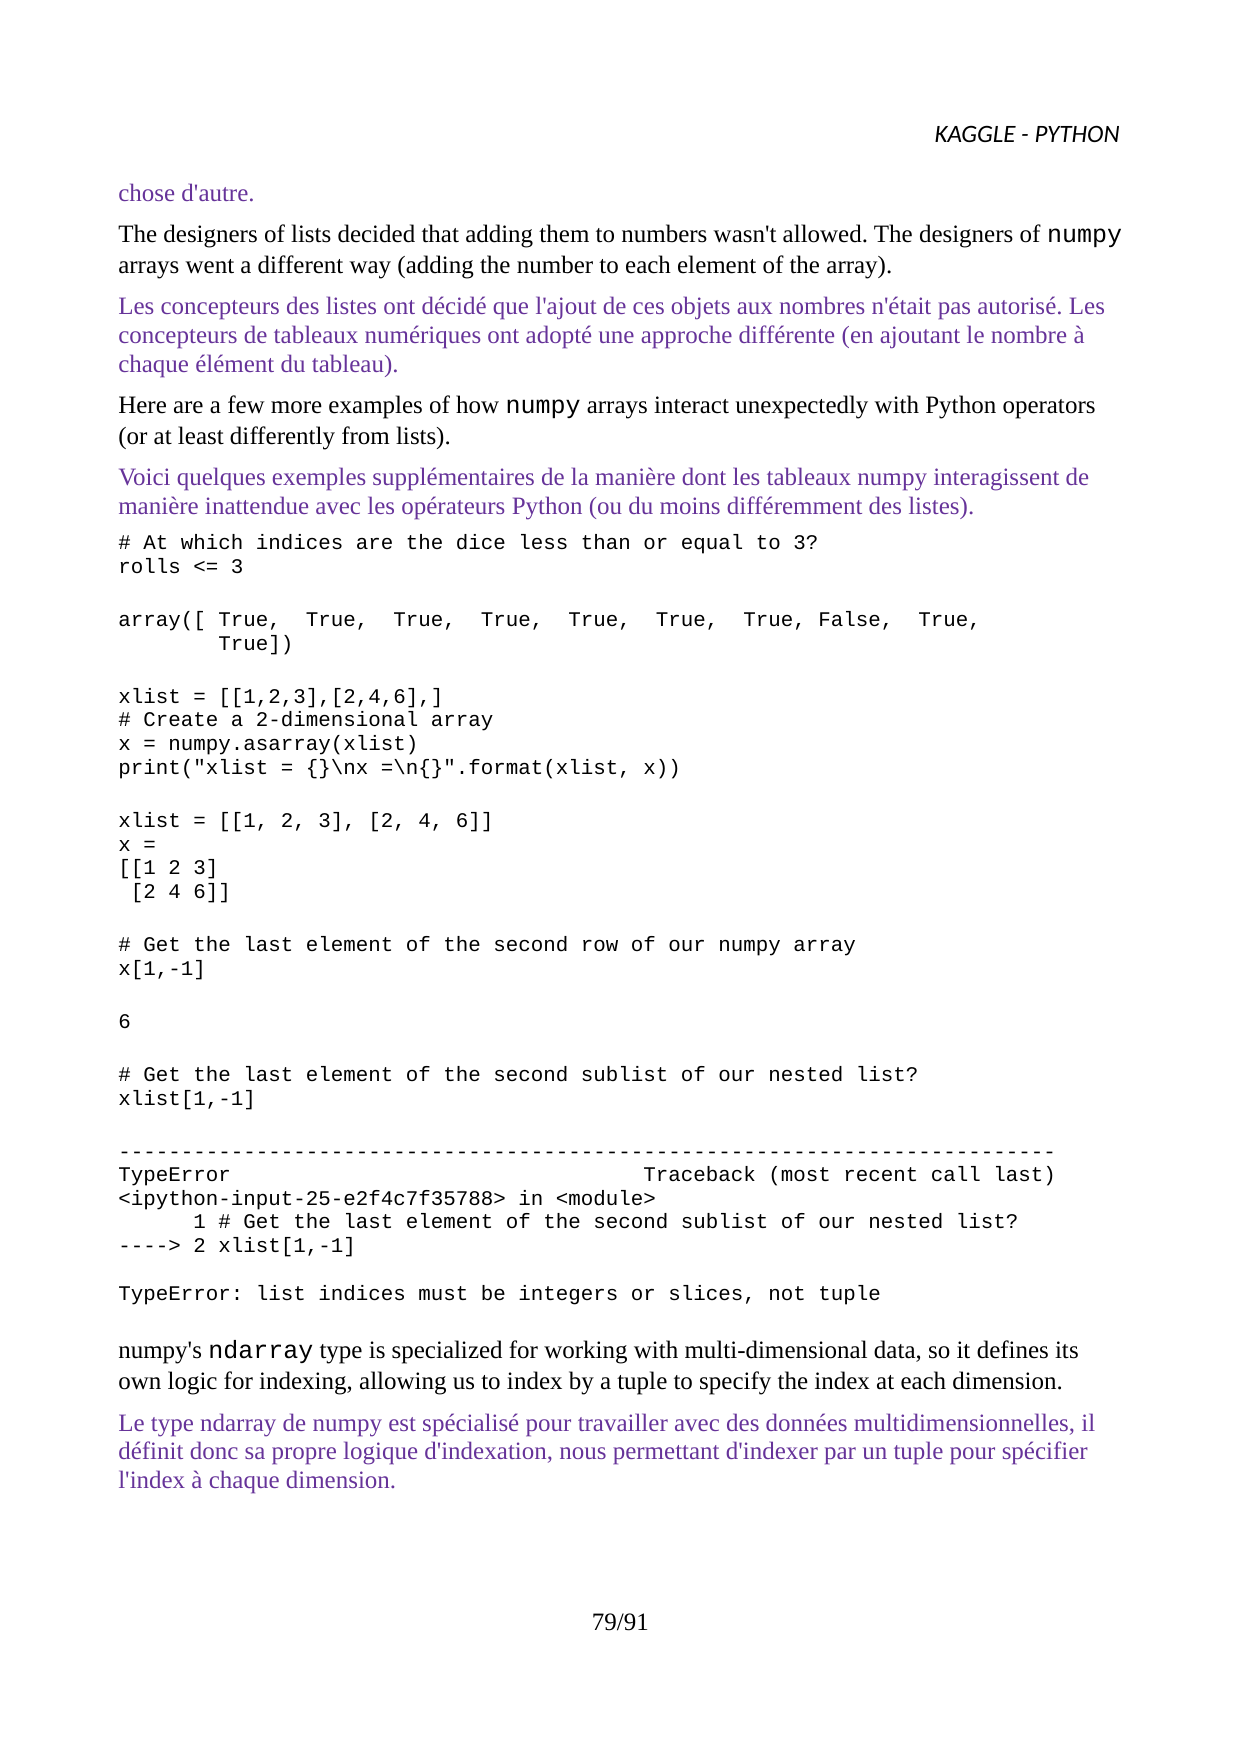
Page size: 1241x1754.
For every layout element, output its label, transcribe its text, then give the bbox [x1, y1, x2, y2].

text TypeError: list indices must be integers or slices, not tuple [118, 1282, 1122, 1306]
text ----> 2 xlist[1,-1] [118, 1235, 1122, 1259]
text [2 4 6]] [118, 881, 1122, 904]
text True]) [118, 633, 1122, 656]
text xlist[1,-1] [118, 1087, 1122, 1111]
text x[1,-1] [118, 958, 1122, 981]
text Voici quelques exemples supplémentaires de la manière dont les tableaux numpy interagissent de manière inattendue avec les opérateurs Python (ou du moins différemment des listes). [118, 462, 1122, 520]
text chose d'autre. [118, 178, 1122, 207]
text # Get the last element of the second row of our numpy array [118, 934, 1122, 958]
text # Create a 2-dimensional array [118, 709, 1122, 733]
text The designers of lists decided that adding them to numbers wasn't allowed. The designers of numpy arrays went a different way (adding the number to each element of the array). [118, 219, 1122, 279]
text numpy's ndarray type is specialized for working with multi-dimensional data, so it defines its own logic for indexing, allowing us to index by a tuple to specify the index at each dimension. [118, 1336, 1122, 1395]
text [[1 2 3] [118, 857, 1122, 881]
text # At which indices are the dice less than or equal to 3? [118, 532, 1122, 556]
text print("xlist = {}\nx =\n{}".format(xlist, x)) [118, 757, 1122, 780]
text <ipython-input-25-e2f4c7f35788> in <module> [118, 1188, 1122, 1212]
text Le type ndarray de numpy est spécialisé pour travailler avec des données multidimensionnelles, il définit donc sa propre logique d'indexation, nous permettant d'indexer par un tuple pour spécifier l'index à chaque dimension. [118, 1408, 1122, 1494]
text 6 [118, 1011, 1122, 1034]
text xlist = [[1, 2, 3], [2, 4, 6]] [118, 810, 1122, 833]
text x = [118, 833, 1122, 857]
text 1 # Get the last element of the second sublist of our nested list? [118, 1212, 1122, 1235]
text array([ True, True, True, True, True, True, True, False, True, [118, 609, 1122, 633]
text rolls <= 3 [118, 556, 1122, 579]
text Les concepteurs des listes ont décidé que l'ajout de ces objets aux nombres n'était pas autorisé. Les concepteurs de tableaux numériques ont adopté une approche différente (en ajoutant le nombre à chaque élément du tableau). [118, 291, 1122, 378]
text --------------------------------------------------------------------------- [118, 1141, 1122, 1164]
text # Get the last element of the second sublist of our nested list? [118, 1064, 1122, 1087]
text x = numpy.asarray(xlist) [118, 733, 1122, 757]
text xlist = [[1,2,3],[2,4,6],] [118, 686, 1122, 709]
text TypeError Traceback (most recent call last) [118, 1164, 1122, 1188]
text Here are a few more examples of how numpy arrays interact unexpectedly with Python operators (or at least differently from lists). [118, 390, 1122, 450]
